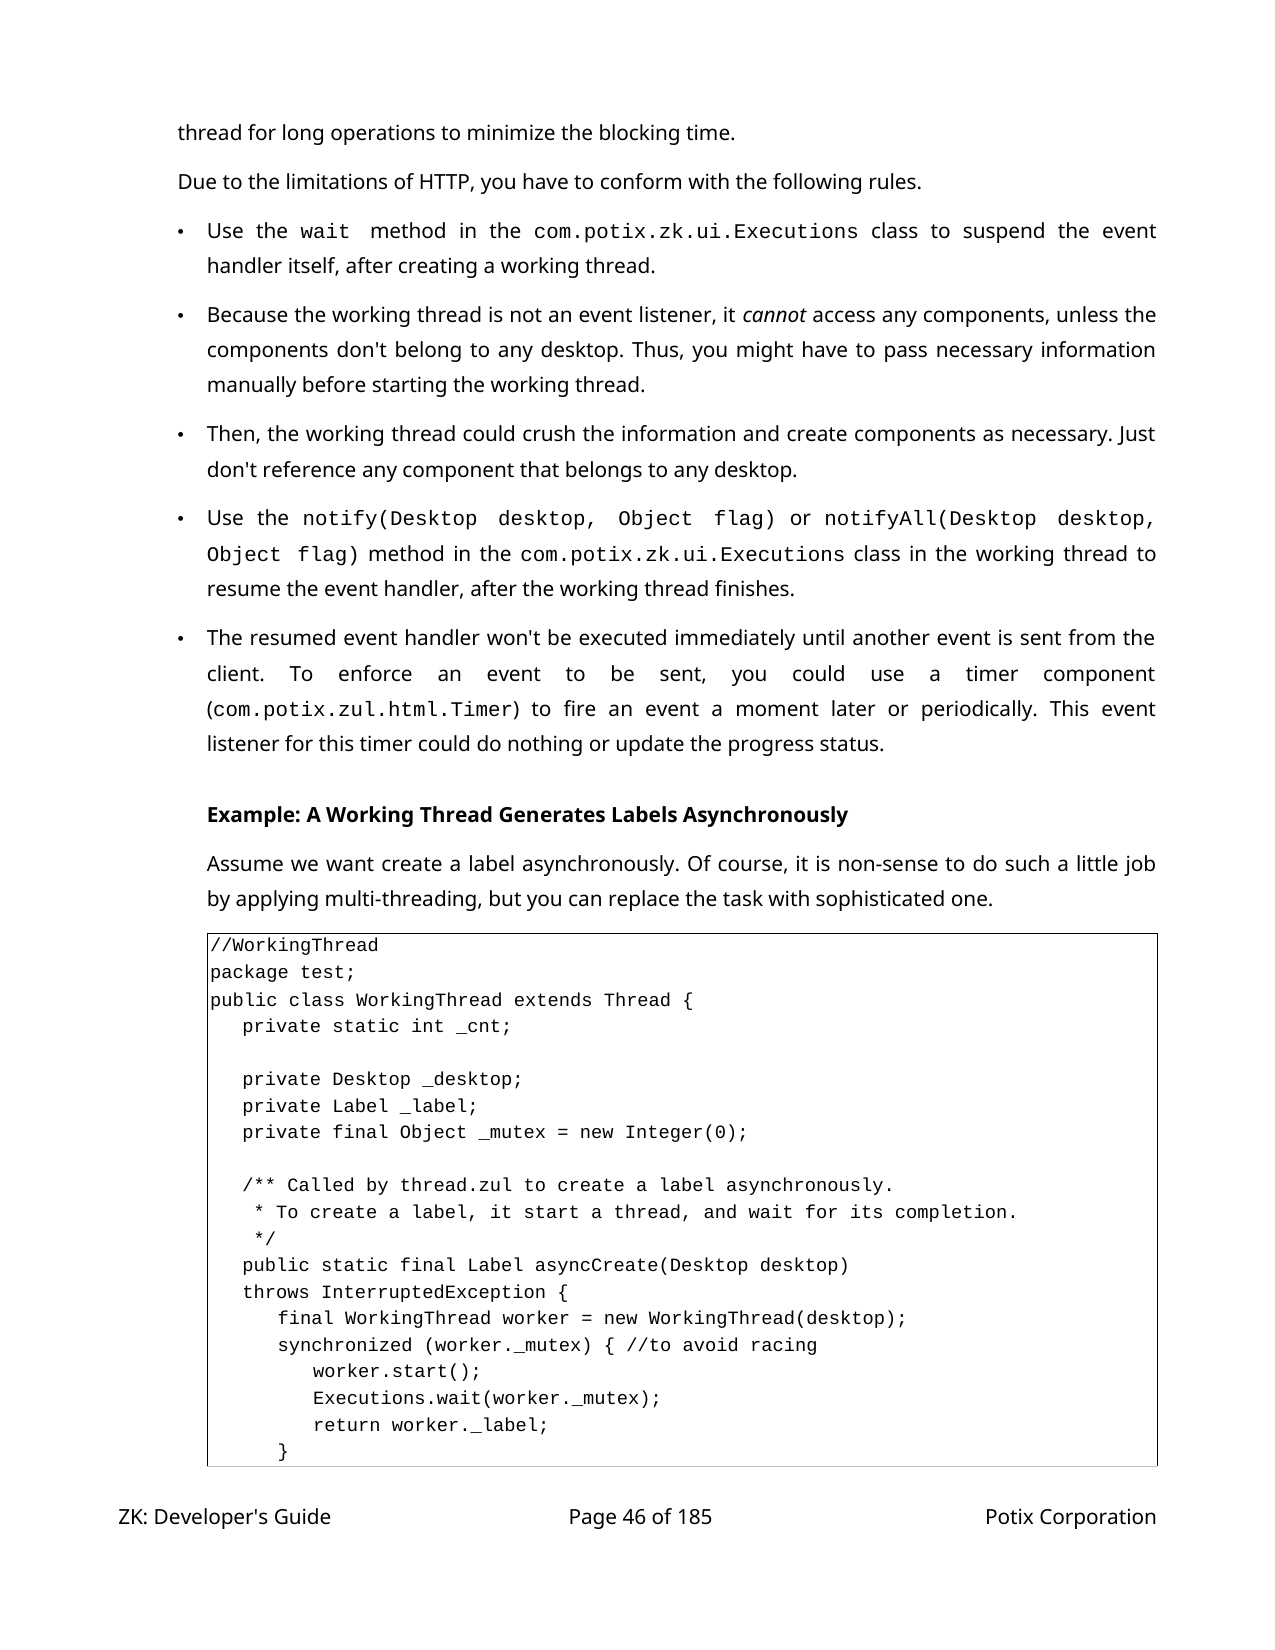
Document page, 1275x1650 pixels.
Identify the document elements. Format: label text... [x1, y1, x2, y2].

text Assume we want create a label asynchronously. Of course, it is non-sense to do such a little job by applying multi-threading, but you can replace the task with sophisticated one. [207, 849, 1157, 912]
list Use the wait method in the com.potix.zk.ui.Executions class to suspend the event handler itself, after creating a working thread. [177, 216, 1157, 279]
text //WorkingThread [208, 934, 1157, 957]
text thread for long operations to minimize the blocking time. [177, 118, 1157, 146]
text package test; [208, 960, 1157, 984]
subtitle Example: A Working Thread Generates Labels Asynchronously [207, 800, 1157, 828]
list Then, the working thread could crush the information and create components as necessary. Just don't reference any component that belongs to any desktop. [177, 419, 1157, 483]
list The resumed event handler won't be executed immediately until another event is sent from the client. To enforce an event to be sent, you could use a timer component (com.potix.zul.html.Timer) to fire an event a moment later or periodically. This event listener for this timer could do nothing or update the progress status. [177, 623, 1157, 758]
list Use the notify(Desktop desktop, Object flag) or notifyAll(Desktop desktop, Object flag) method in the com.potix.zk.ui.Executions class in the working thread to resume the event handler, after the working thread finishes. [177, 503, 1157, 603]
text public class WorkingThread extends Thread { private static int _cnt; private Desktop _desktop; private Label _label; private final Object _mutex = new Integer(0); /** Called by thread.zul to create a label asynchronously. * To create a label, it start a thread, and wait for its completion. */ public static final Label asyncCreate(Desktop desktop) throws InterruptedException { final WorkingThread worker = new WorkingThread(desktop); synchronized (worker._mutex) { //to avoid racing worker.start(); Executions.wait(worker._mutex); return worker._label; } [208, 987, 1157, 1466]
list Because the working thread is not an event listener, it cannot access any components, unless the components don't belong to any desktop. Thus, you might have to pass necessary information manually before starting the working thread. [177, 300, 1157, 399]
text Due to the limitations of HTTP, you have to conform with the following rules. [177, 167, 1157, 195]
